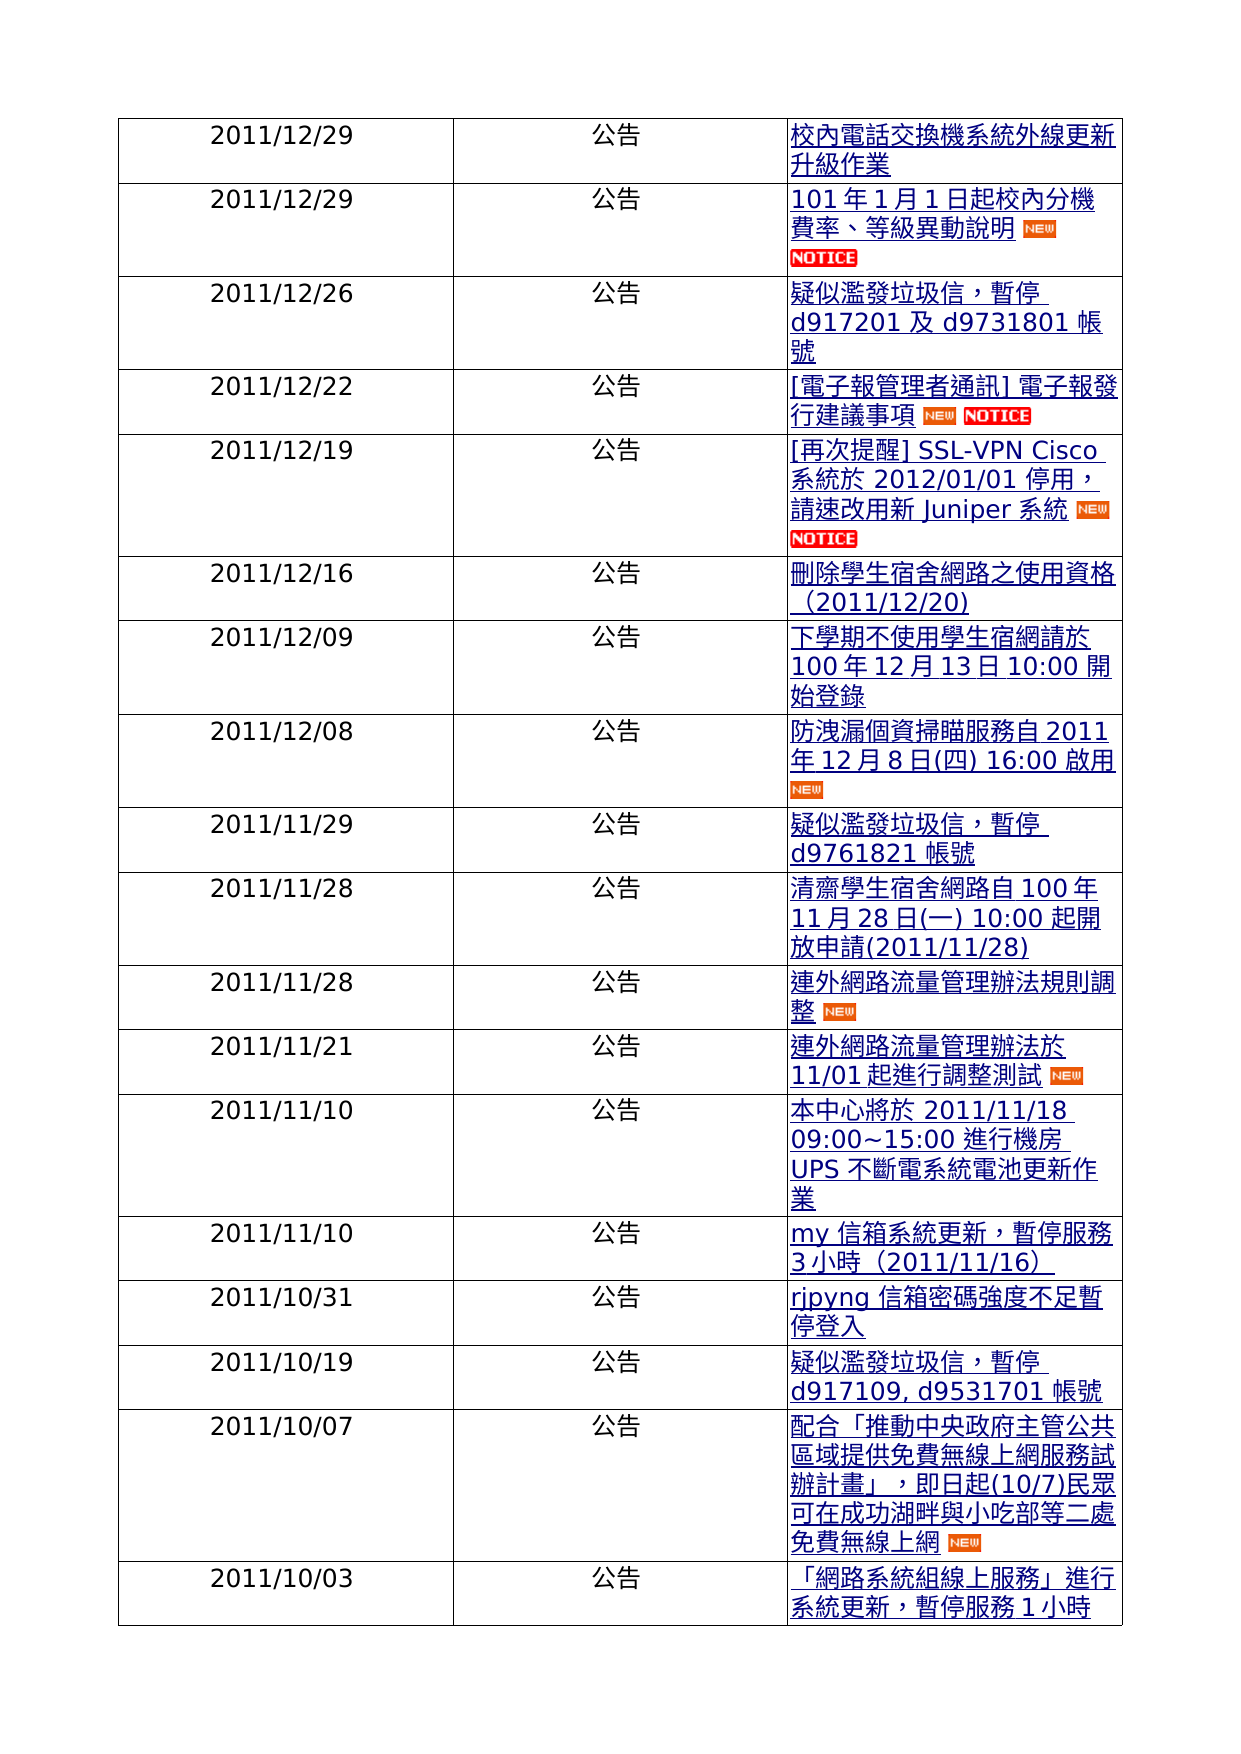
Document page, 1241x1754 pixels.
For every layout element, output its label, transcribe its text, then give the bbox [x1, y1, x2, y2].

table_cell 2011/10/19 [119, 1346, 453, 1409]
table_cell 「網路系統組線上服務」進行系統更新，暫停服務1小時 [788, 1562, 1122, 1625]
table_cell 2011/11/29 [119, 808, 453, 872]
table_cell my 信箱系統更新，暫停服務3小時（2011/11/16） [788, 1217, 1122, 1280]
table_cell 校內電話交換機系統外線更新升級作業 [788, 119, 1122, 182]
table_cell 公告 [454, 184, 787, 276]
table_cell 公告 [454, 808, 787, 872]
table_cell 2011/11/10 [119, 1095, 453, 1216]
table_cell 公告 [454, 621, 787, 714]
table_cell 公告 [454, 1030, 787, 1093]
table_cell 公告 [454, 557, 787, 620]
table_cell 公告 [454, 1346, 787, 1409]
table_cell 2011/11/21 [119, 1030, 453, 1093]
table_cell 2011/12/22 [119, 370, 453, 433]
table_cell 2011/10/03 [119, 1562, 453, 1625]
table_cell 2011/12/16 [119, 557, 453, 620]
picture [790, 781, 824, 799]
table_cell 2011/12/19 [119, 435, 453, 556]
table_cell 疑似濫發垃圾信，暫停 d9761821 帳號 [788, 808, 1122, 872]
table_cell 公告 [454, 873, 787, 965]
table_cell 公告 [454, 277, 787, 369]
table_cell 連外網路流量管理辦法規則調整 [788, 966, 1122, 1029]
table_cell 配合「推動中央政府主管公共區域提供免費無線上網服務試辦計畫」，即日起(10/7)民眾可在成功湖畔與小吃部等二處免費無線上網 [788, 1410, 1122, 1561]
table_cell 2011/11/28 [119, 873, 453, 965]
table_cell 2011/12/29 [119, 184, 453, 276]
table_cell 2011/10/07 [119, 1410, 453, 1561]
table_cell [電子報管理者通訊] 電子報發行建議事項 [788, 370, 1122, 433]
table_cell 2011/12/08 [119, 715, 453, 807]
table_cell 公告 [454, 370, 787, 433]
table_cell 本中心將於 2011/11/18 09:00~15:00 進行機房 UPS 不斷電系統電池更新作業 [788, 1095, 1122, 1216]
table_cell 2011/12/09 [119, 621, 453, 714]
table_cell 公告 [454, 1281, 787, 1345]
table_cell 連外網路流量管理辦法於11/01起進行調整測試 [788, 1030, 1122, 1093]
table_cell 2011/11/28 [119, 966, 453, 1029]
table_cell 公告 [454, 1562, 787, 1625]
table_cell 公告 [454, 1410, 787, 1561]
table_cell 公告 [454, 966, 787, 1029]
picture [963, 407, 1032, 425]
table_cell 防洩漏個資掃瞄服務自2011年12月8日(四) 16:00 啟用 [788, 715, 1122, 807]
picture [1023, 220, 1057, 238]
picture [790, 530, 858, 548]
picture [823, 1003, 857, 1021]
table_cell 公告 [454, 119, 787, 182]
picture [948, 1534, 982, 1552]
table_cell rjpyng 信箱密碼強度不足暫停登入 [788, 1281, 1122, 1345]
picture [1050, 1067, 1084, 1085]
picture [923, 407, 957, 425]
table_cell 刪除學生宿舍網路之使用資格（2011/12/20) [788, 557, 1122, 620]
picture [1076, 501, 1110, 519]
table_cell 公告 [454, 1217, 787, 1280]
table_cell 公告 [454, 435, 787, 556]
table_cell 2011/11/10 [119, 1217, 453, 1280]
table_cell 2011/12/26 [119, 277, 453, 369]
picture [790, 249, 858, 267]
table_cell [再次提醒] SSL-VPN Cisco 系統於 2012/01/01 停用，請速改用新 Juniper 系統 [788, 435, 1122, 556]
table_cell 2011/12/29 [119, 119, 453, 182]
table_cell 101年1月1日起校內分機費率、等級異動說明 [788, 184, 1122, 276]
table_cell 疑似濫發垃圾信，暫停 d917109, d9531701 帳號 [788, 1346, 1122, 1409]
table_cell 下學期不使用學生宿網請於100年12月13日10:00 開始登錄 [788, 621, 1122, 714]
table_cell 疑似濫發垃圾信，暫停 d917201 及 d9731801 帳號 [788, 277, 1122, 369]
table_cell 公告 [454, 715, 787, 807]
table_cell 公告 [454, 1095, 787, 1216]
table_cell 清齋學生宿舍網路自100年11月28日(一) 10:00 起開放申請(2011/11/28) [788, 873, 1122, 965]
table_cell 2011/10/31 [119, 1281, 453, 1345]
